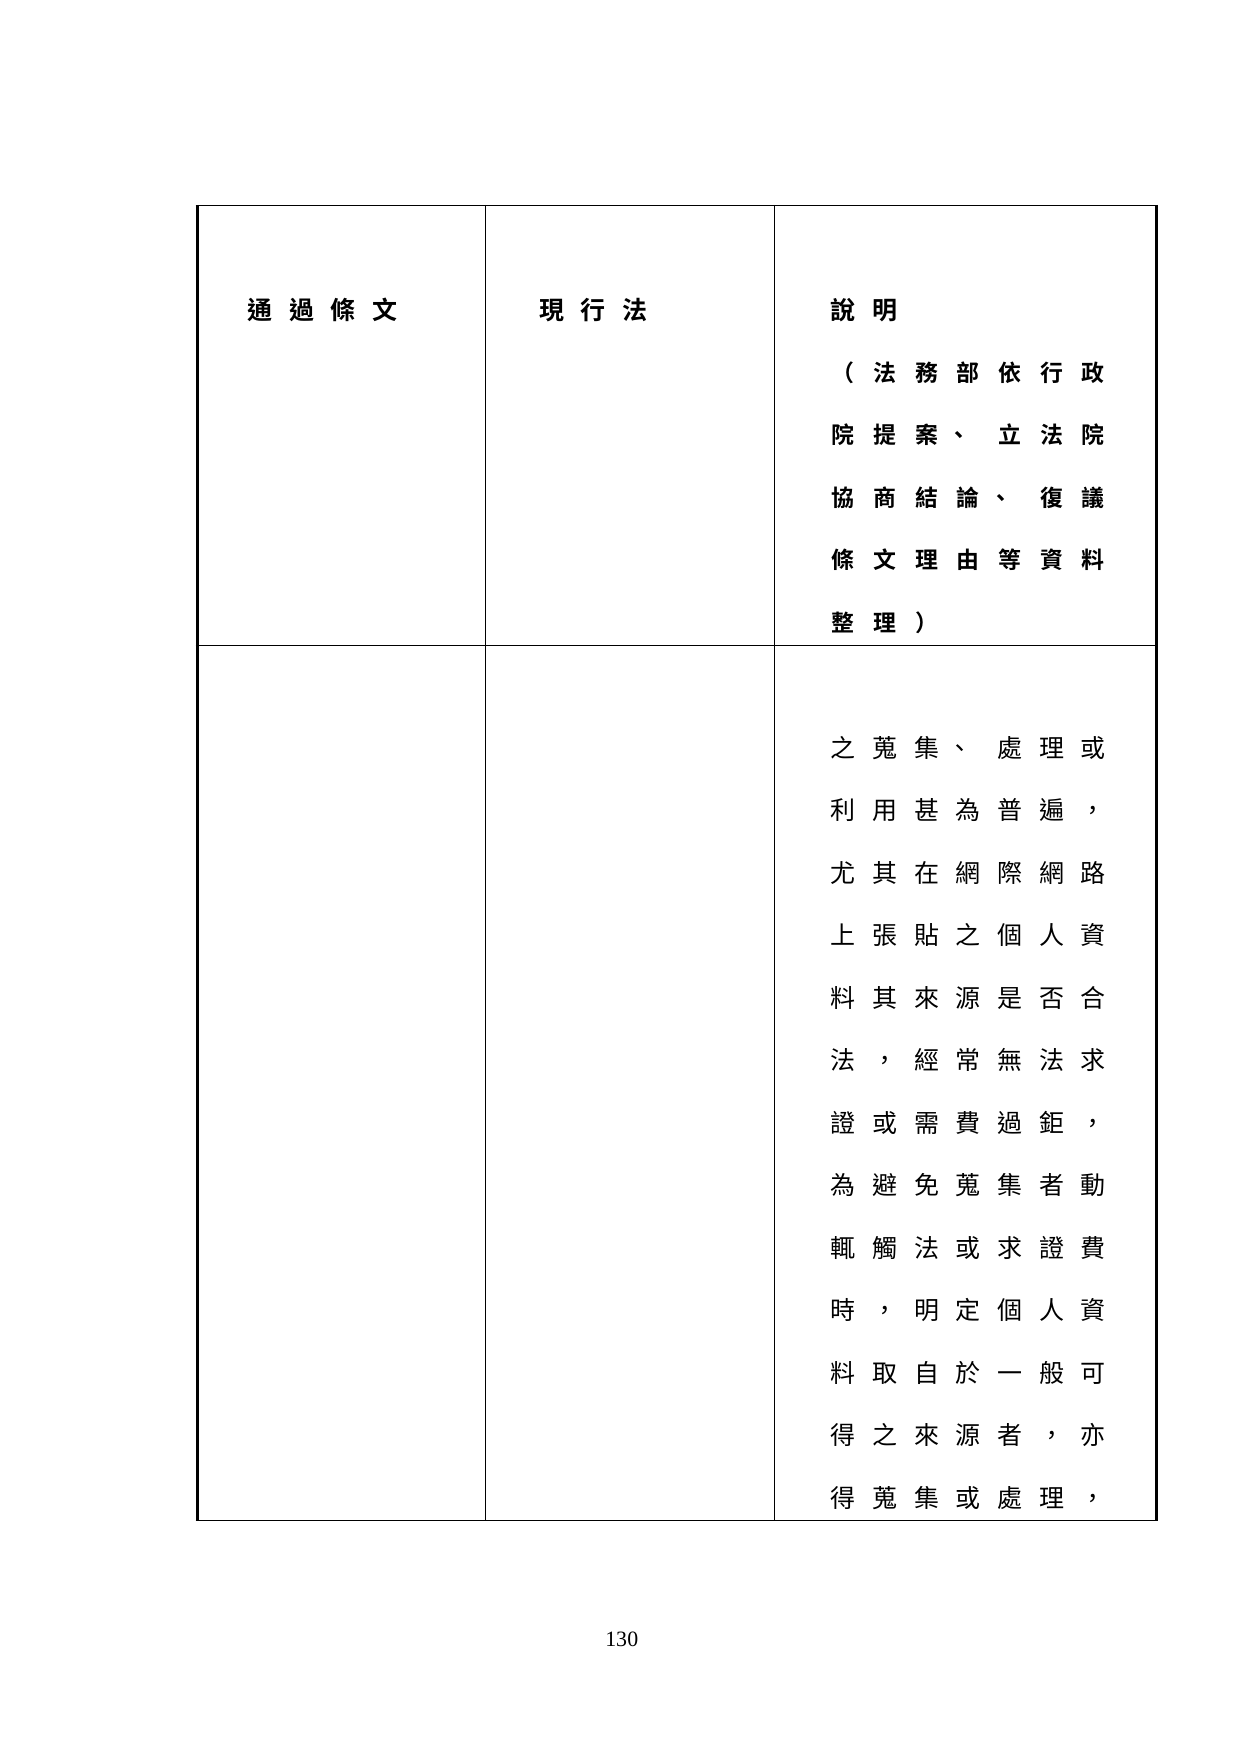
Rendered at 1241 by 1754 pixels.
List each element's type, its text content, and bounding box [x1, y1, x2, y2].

table_header 通過條文 [199, 206, 485, 645]
table_cell [486, 646, 774, 1520]
table_cell 之蒐集、處理或利用甚為普遍，尤其在網際網路上張貼之個人資料其來源是否合法，經常無法求證或需費過鉅，為避免蒐集者動輒觸法或求證費時，明定個人資料取自於一般可得之來源者，亦得蒐集或處理， [775, 646, 1155, 1520]
table_header 現行法 [486, 206, 774, 645]
table_cell [199, 646, 485, 1520]
table_header 說明 （法務部依行政院提案、立法院協商結論、復議條文理由等資料整理） [775, 206, 1155, 645]
